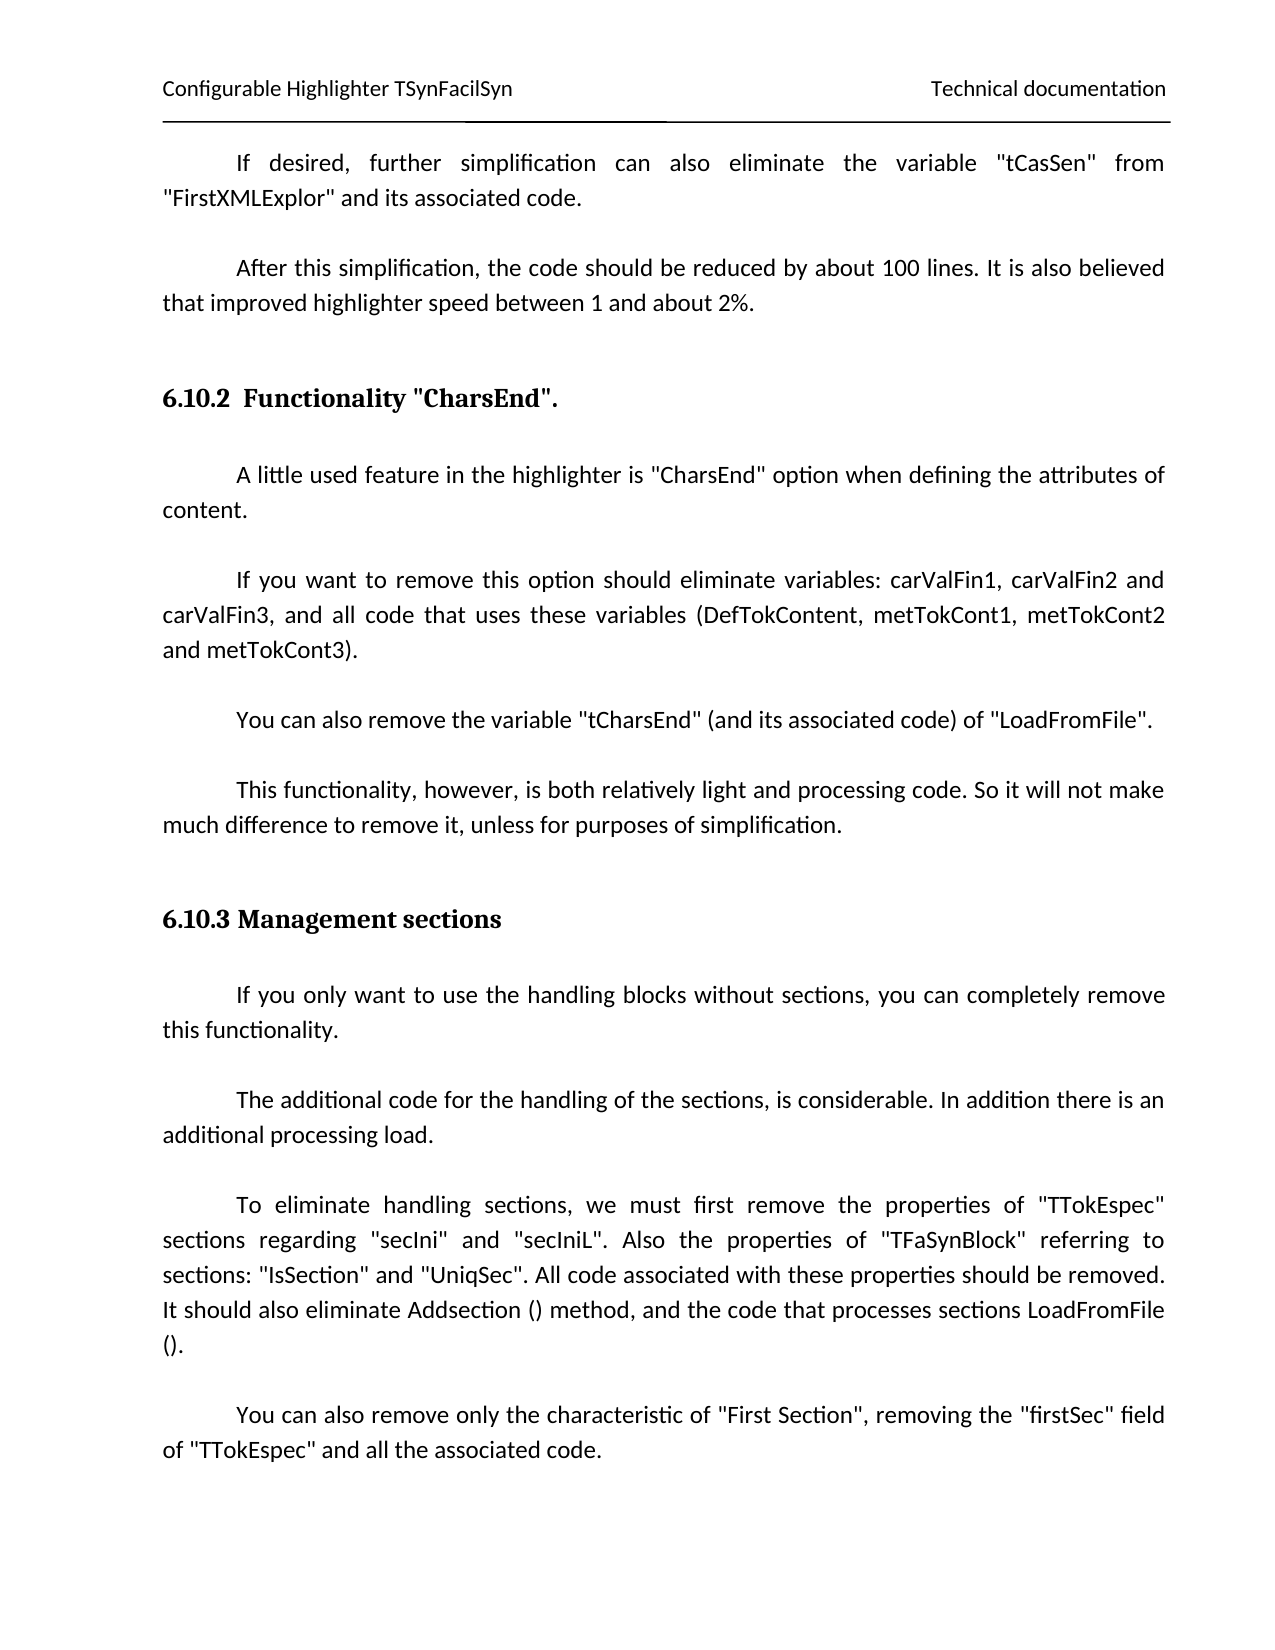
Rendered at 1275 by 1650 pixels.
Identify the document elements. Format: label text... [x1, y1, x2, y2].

text You can also remove only the characteristic of "First Section", removing the "firstSec" field of "TTokEspec" and all the associated code. [162, 1399, 1167, 1464]
subtitle Functionality "CharsEnd". [162, 383, 1167, 414]
text If you want to remove this option should eliminate variables: carValFin1, carValFin2 and carValFin3, and all code that uses these variables (DefTokContent, metTokCont1, metTokCont2 and metTokCont3). [162, 564, 1167, 665]
text To eliminate handling sections, we must first remove the properties of "TTokEspec" sections regarding "secIni" and "secIniL". Also the properties of "TFaSynBlock" referring to sections: "IsSection" and "UniqSec". All code associated with these properties should be removed. It should also eliminate Addsection () method, and the code that processes sections LoadFromFile (). [162, 1189, 1167, 1359]
text This functionality, however, is both relatively light and processing code. So it will not make much difference to remove it, unless for purposes of simplification. [162, 774, 1167, 840]
text You can also remove the variable "tCharsEnd" (and its associated code) of "LoadFromFile". [162, 704, 1167, 735]
text If you only want to use the handling blocks without sections, you can completely remove this functionality. [162, 979, 1167, 1044]
text A little used feature in the highlighter is "CharsEnd" option when defining the attributes of content. [162, 459, 1167, 525]
text The additional code for the handling of the sections, is considerable. In addition there is an additional processing load. [162, 1084, 1167, 1149]
text If desired, further simplification can also eliminate the variable "tCasSen" from "FirstXMLExplor" and its associated code. [162, 148, 1167, 213]
subtitle Management sections [162, 904, 1167, 936]
text After this simplification, the code should be reduced by about 100 lines. It is also believed that improved highlighter speed between 1 and about 2%. [162, 253, 1167, 318]
